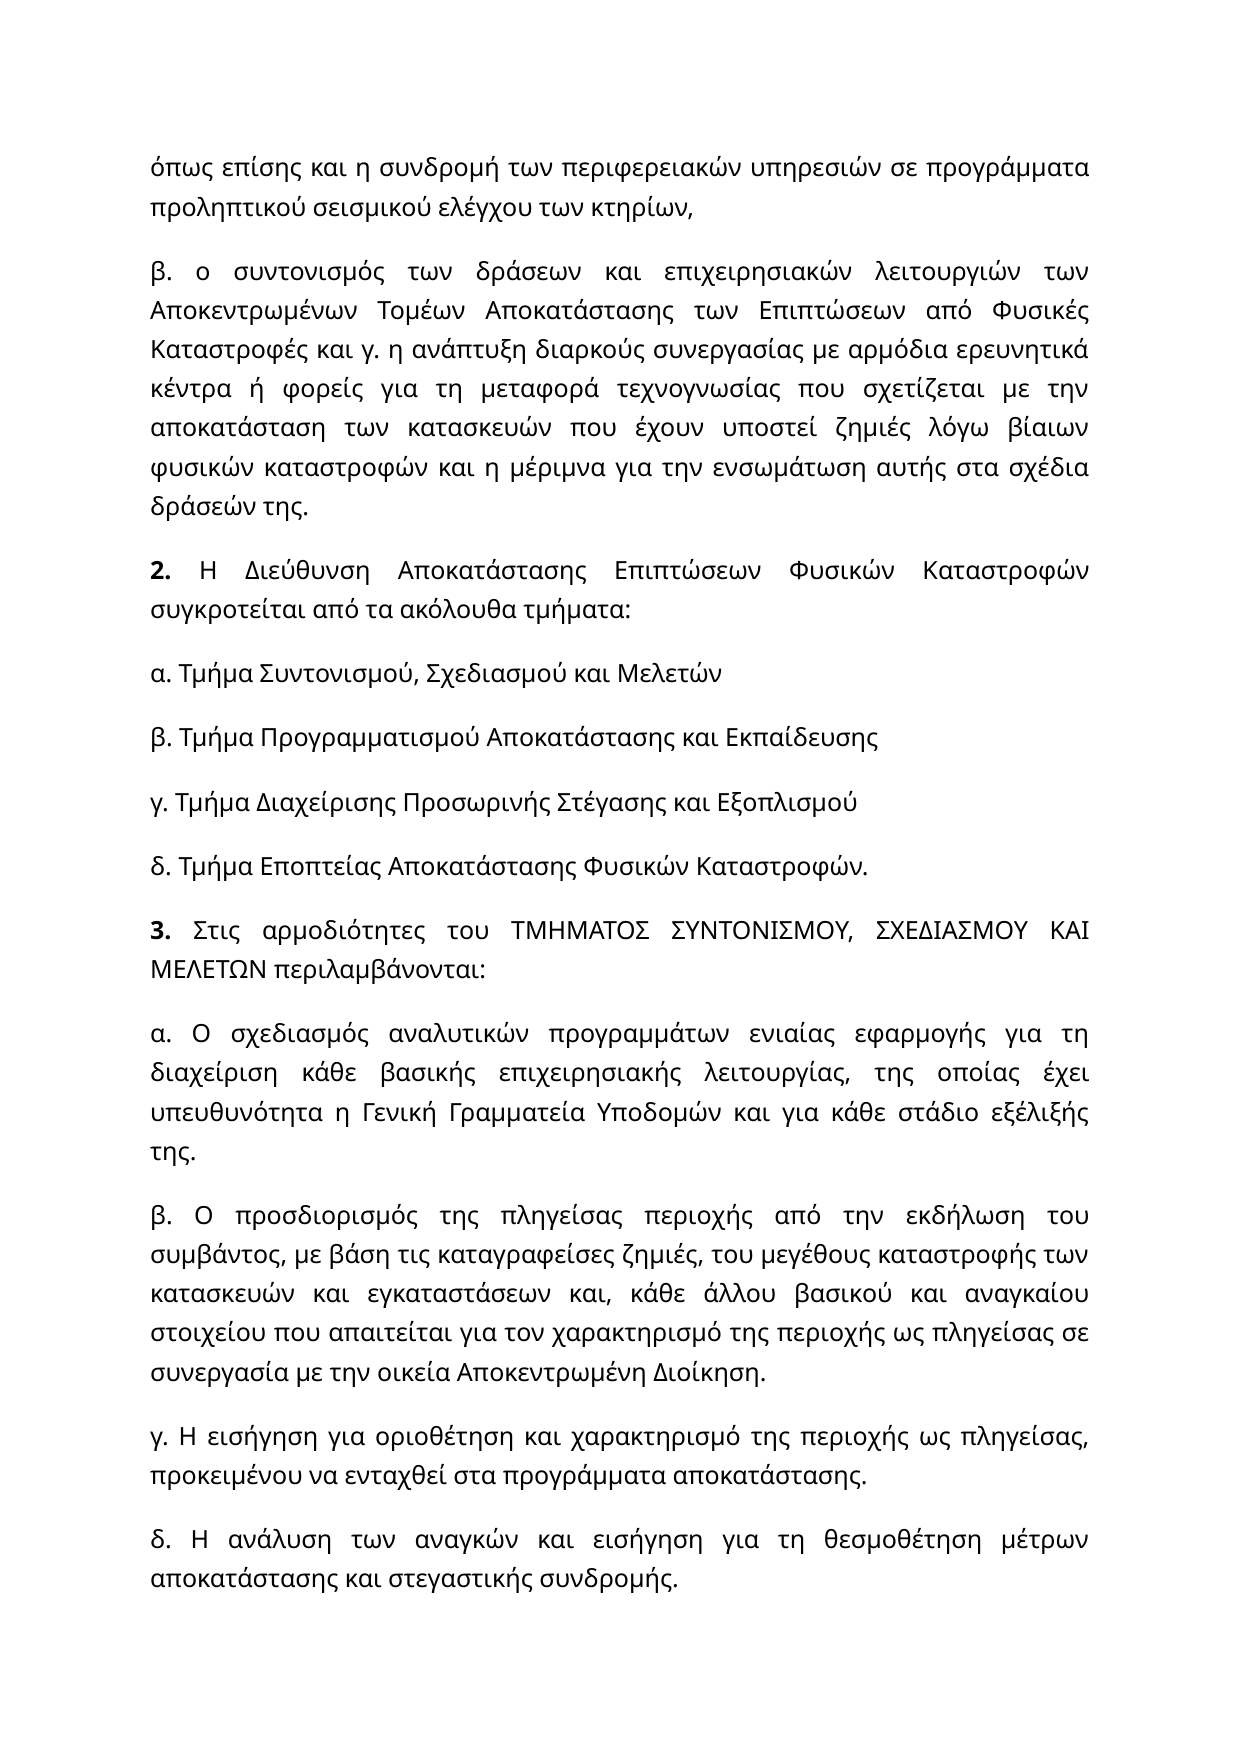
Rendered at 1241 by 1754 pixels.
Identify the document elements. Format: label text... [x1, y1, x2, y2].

text α. Ο σχεδιασμός αναλυτικών προγραμμάτων ενιαίας εφαρμογής για τη διαχείριση κάθε βασικής επιχειρησιακής λειτουργίας, της οποίας έχει υπευθυνότητα η Γενική Γραμματεία Υποδομών και για κάθε στάδιο εξέλιξής της. [150, 1016, 1090, 1167]
text 3. Στις αρμοδιότητες του ΤΜΗΜΑΤΟΣ ΣΥΝΤΟΝΙΣΜΟΥ, ΣΧΕΔΙΑΣΜΟΥ ΚΑΙ ΜΕΛΕΤΩΝ περιλαμβάνονται: [150, 912, 1090, 986]
text β. Ο προσδιορισμός της πληγείσας περιοχής από την εκδήλωση του συμβάντος, με βάση τις καταγραφείσες ζημιές, του μεγέθους καταστροφής των κατασκευών και εγκαταστάσεων και, κάθε άλλου βασικού και αναγκαίου στοιχείου που απαιτείται για τον χαρακτηρισμό της περιοχής ως πληγείσας σε συνεργασία με την οικεία Αποκεντρωμένη Διοίκηση. [150, 1197, 1090, 1388]
text δ. Τμήμα Εποπτείας Αποκατάστασης Φυσικών Καταστροφών. [150, 848, 1090, 882]
text 2. H Διεύθυνση Αποκατάστασης Επιπτώσεων Φυσικών Καταστροφών συγκροτείται από τα ακόλουθα τμήματα: [150, 552, 1090, 626]
text β. ο συντονισμός των δράσεων και επιχειρησιακών λειτουργιών των Αποκεντρωμένων Τομέων Αποκατάστασης των Επιπτώσεων από Φυσικές Καταστροφές και γ. η ανάπτυξη διαρκούς συνεργασίας με αρμόδια ερευνητικά κέντρα ή φορείς για τη μεταφορά τεχνογνωσίας που σχετίζεται με την αποκατάσταση των κατασκευών που έχουν υποστεί ζημιές λόγω βίαιων φυσικών καταστροφών και η μέριμνα για την ενσωμάτωση αυτής στα σχέδια δράσεών της. [150, 253, 1090, 522]
text δ. Η ανάλυση των αναγκών και εισήγηση για τη θεσμοθέτηση μέτρων αποκατάστασης και στεγαστικής συνδρομής. [150, 1522, 1090, 1595]
text γ. Τμήμα Διαχείρισης Προσωρινής Στέγασης και Εξοπλισμού [150, 784, 1090, 818]
text γ. Η εισήγηση για οριοθέτηση και χαρακτηρισμό της περιοχής ως πληγείσας, προκειμένου να ενταχθεί στα προγράμματα αποκατάστασης. [150, 1418, 1090, 1492]
text α. Τμήμα Συντονισμού, Σχεδιασμού και Μελετών [150, 656, 1090, 690]
text β. Τμήμα Προγραμματισμού Αποκατάστασης και Εκπαίδευσης [150, 720, 1090, 754]
text όπως επίσης και η συνδρομή των περιφερειακών υπηρεσιών σε προγράμματα προληπτικού σεισμικού ελέγχου των κτηρίων, [150, 150, 1090, 223]
